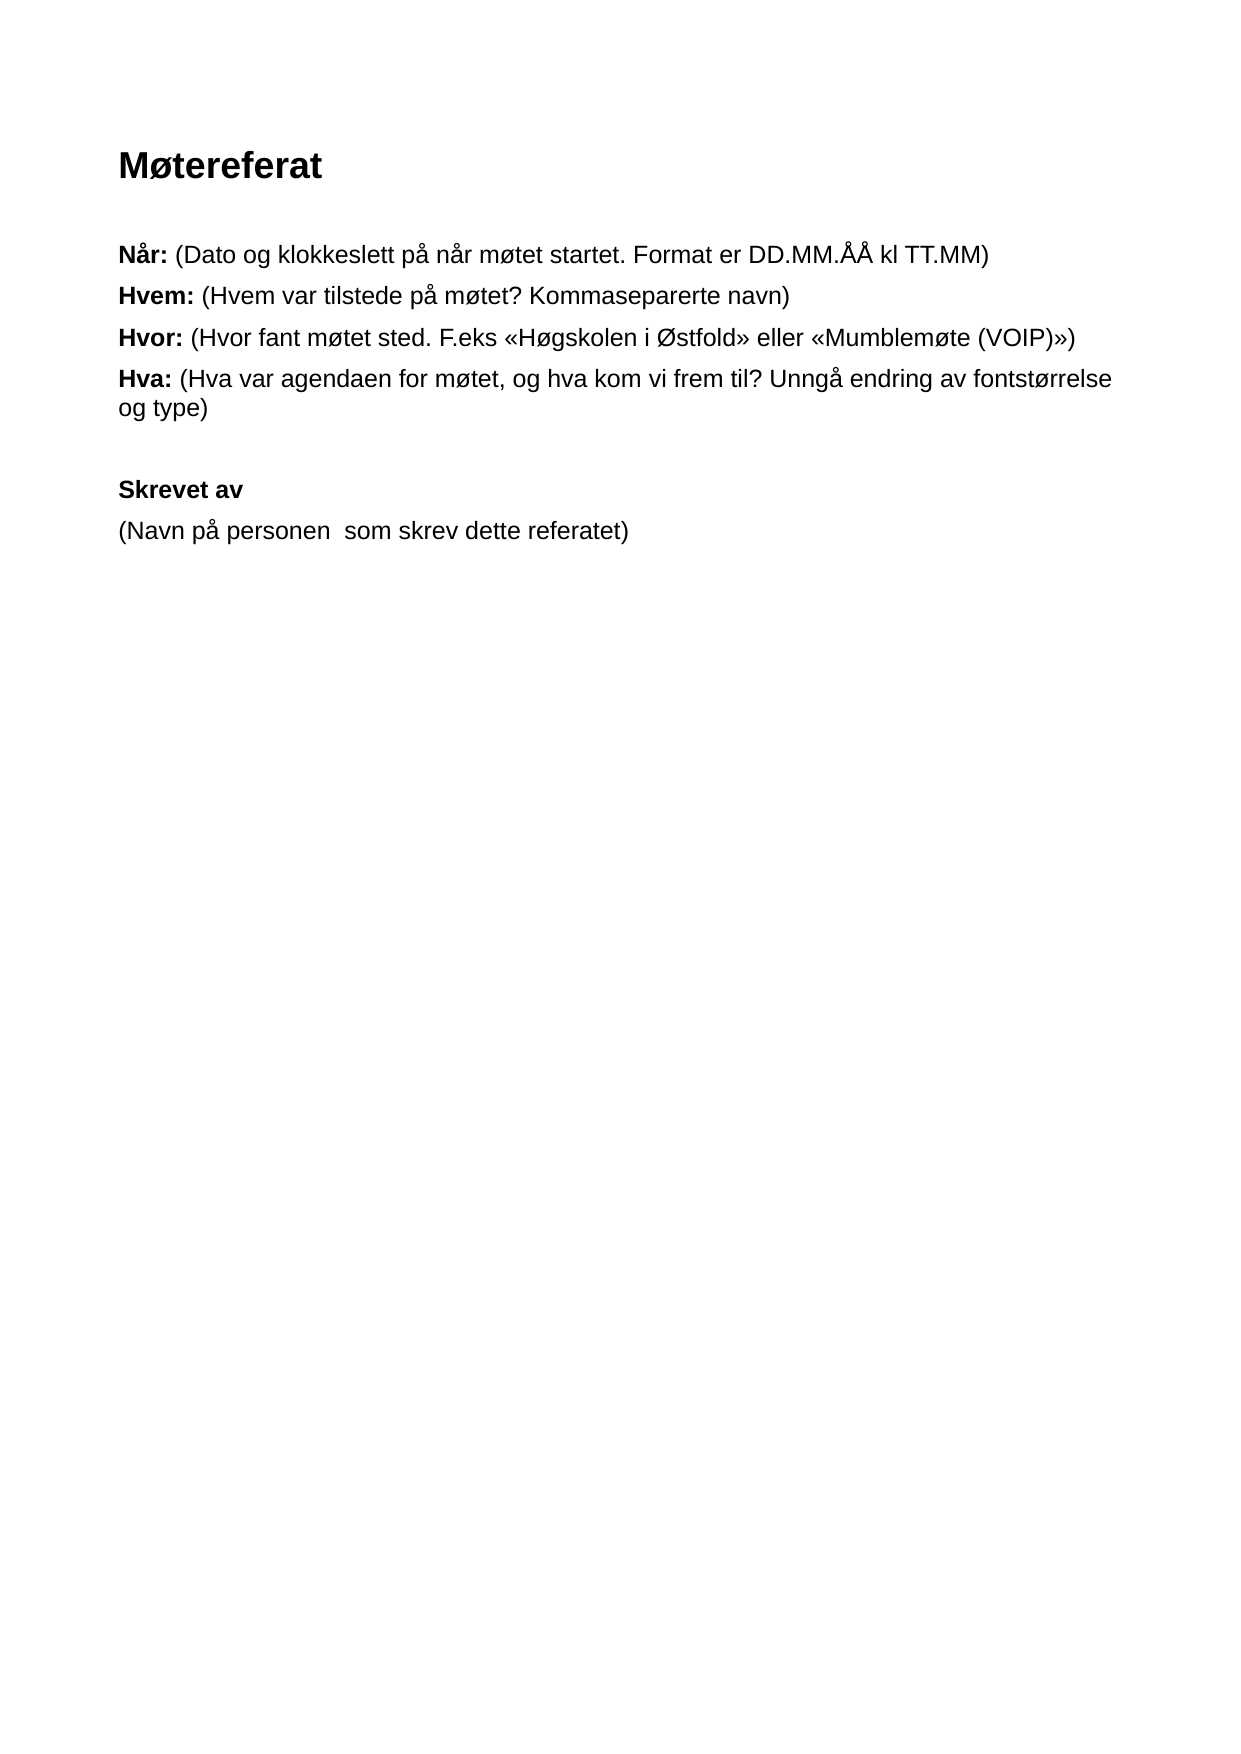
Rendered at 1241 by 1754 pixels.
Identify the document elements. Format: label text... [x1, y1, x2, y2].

text Hva: (Hva var agendaen for møtet, og hva kom vi frem til? Unngå endring av fontstørrelse og type) [118, 364, 1122, 421]
text Når: (Dato og klokkeslett på når møtet startet. Format er DD.MM.ÅÅ kl TT.MM) [118, 240, 1122, 269]
text (Navn på personen som skrev dette referatet) [118, 516, 1122, 545]
title Møtereferat [118, 143, 1122, 186]
text Hvor: (Hvor fant møtet sted. F.eks «Høgskolen i Østfold» eller «Mumblemøte (VOIP)») [118, 322, 1122, 351]
text Hvem: (Hvem var tilstede på møtet? Kommaseparerte navn) [118, 281, 1122, 310]
text Skrevet av [118, 475, 1122, 504]
